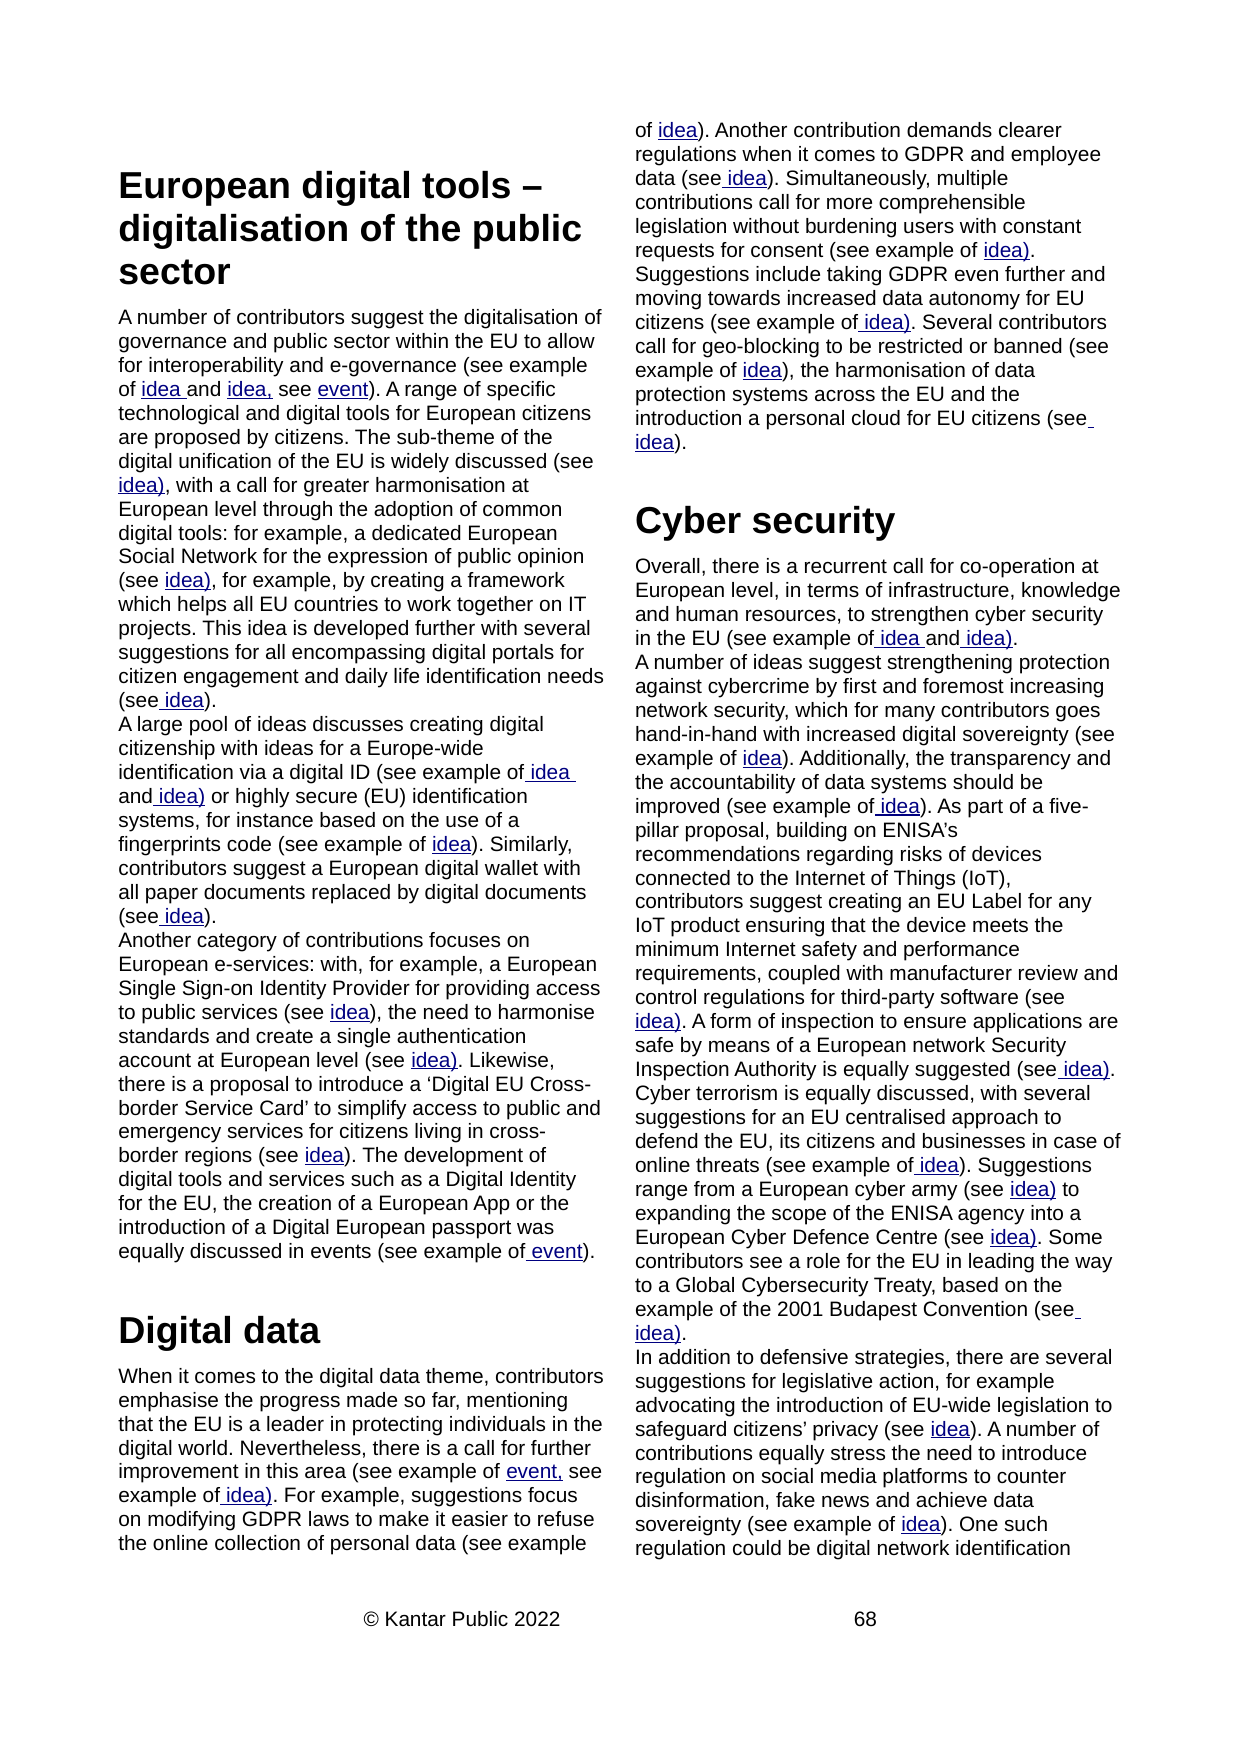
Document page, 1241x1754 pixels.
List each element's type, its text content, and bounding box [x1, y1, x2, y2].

text Another category of contributions focuses on European e-services: with, for example, a European Single Sign-on Identity Provider for providing access to public services (see idea), the need to harmonise standards and create a single authentication account at European level (see idea). Likewise, there is a proposal to introduce a ‘Digital EU Cross-border Service Card’ to simplify access to public and emergency services for citizens living in cross-border regions (see idea). The development of digital tools and services such as a Digital Identity for the EU, the creation of a European App or the introduction of a Digital European passport was equally discussed in events (see example of event). [118, 928, 605, 1263]
text A large pool of ideas discusses creating digital citizenship with ideas for a Europe-wide identification via a digital ID (see example of idea and idea) or highly secure (EU) identification systems, for instance based on the use of a fingerprints code (see example of idea). Similarly, contributors suggest a European digital wallet with all paper documents replaced by digital documents (see idea). [118, 712, 605, 928]
subtitle Digital data [118, 1308, 605, 1351]
subtitle Cyber security [635, 498, 1122, 541]
subtitle European digital tools – digitalisation of the public sector [118, 163, 605, 292]
text of idea). Another contribution demands clearer regulations when it comes to GDPR and employee data (see idea). Simultaneously, multiple contributions call for more comprehensible legislation without burdening users with constant requests for consent (see example of idea). Suggestions include taking GDPR even further and moving towards increased data autonomy for EU citizens (see example of idea). Several contributors call for geo-blocking to be restricted or banned (see example of idea), the harmonisation of data protection systems across the EU and the introduction a personal cloud for EU citizens (see idea). [635, 118, 1122, 453]
text Overall, there is a recurrent call for co-operation at European level, in terms of infrastructure, knowledge and human resources, to strengthen cyber security in the EU (see example of idea and idea). [635, 554, 1122, 650]
text A number of ideas suggest strengthening protection against cybercrime by first and foremost increasing network security, which for many contributors goes hand-in-hand with increased digital sovereignty (see example of idea). Additionally, the transparency and the accountability of data systems should be improved (see example of idea). As part of a five-pillar proposal, building on ENISA’s recommendations regarding risks of devices connected to the Internet of Things (IoT), contributors suggest creating an EU Label for any IoT product ensuring that the device meets the minimum Internet safety and performance requirements, coupled with manufacturer review and control regulations for third-party software (see idea). A form of inspection to ensure applications are safe by means of a European network Security Inspection Authority is equally suggested (see idea). [635, 650, 1122, 1081]
text A number of contributors suggest the digitalisation of governance and public sector within the EU to allow for interoperability and e-governance (see example of idea and idea, see event). A range of specific technological and digital tools for European citizens are proposed by citizens. The sub-theme of the digital unification of the EU is widely discussed (see idea), with a call for greater harmonisation at European level through the adoption of common digital tools: for example, a dedicated European Social Network for the expression of public opinion (see idea), for example, by creating a framework which helps all EU countries to work together on IT projects. This idea is developed further with several suggestions for all encompassing digital portals for citizen engagement and daily life identification needs (see idea). [118, 305, 605, 712]
text In addition to defensive strategies, there are several suggestions for legislative action, for example advocating the introduction of EU-wide legislation to safeguard citizens’ privacy (see idea). A number of contributions equally stress the need to introduce regulation on social media platforms to counter disinformation, fake news and achieve data sovereignty (see example of idea). One such regulation could be digital network identification [635, 1344, 1122, 1560]
text Cyber terrorism is equally discussed, with several suggestions for an EU centralised approach to defend the EU, its citizens and businesses in case of online threats (see example of idea). Suggestions range from a European cyber army (see idea) to expanding the scope of the ENISA agency into a European Cyber Defence Centre (see idea). Some contributors see a role for the EU in leading the way to a Global Cybersecurity Treaty, based on the example of the 2001 Budapest Convention (see idea). [635, 1081, 1122, 1344]
text When it comes to the digital data theme, contributors emphasise the progress made so far, mentioning that the EU is a leader in protecting individuals in the digital world. Nevertheless, there is a call for further improvement in this area (see example of event, see example of idea). For example, suggestions focus on modifying GDPR laws to make it easier to refuse the online collection of personal data (see example [118, 1363, 605, 1555]
